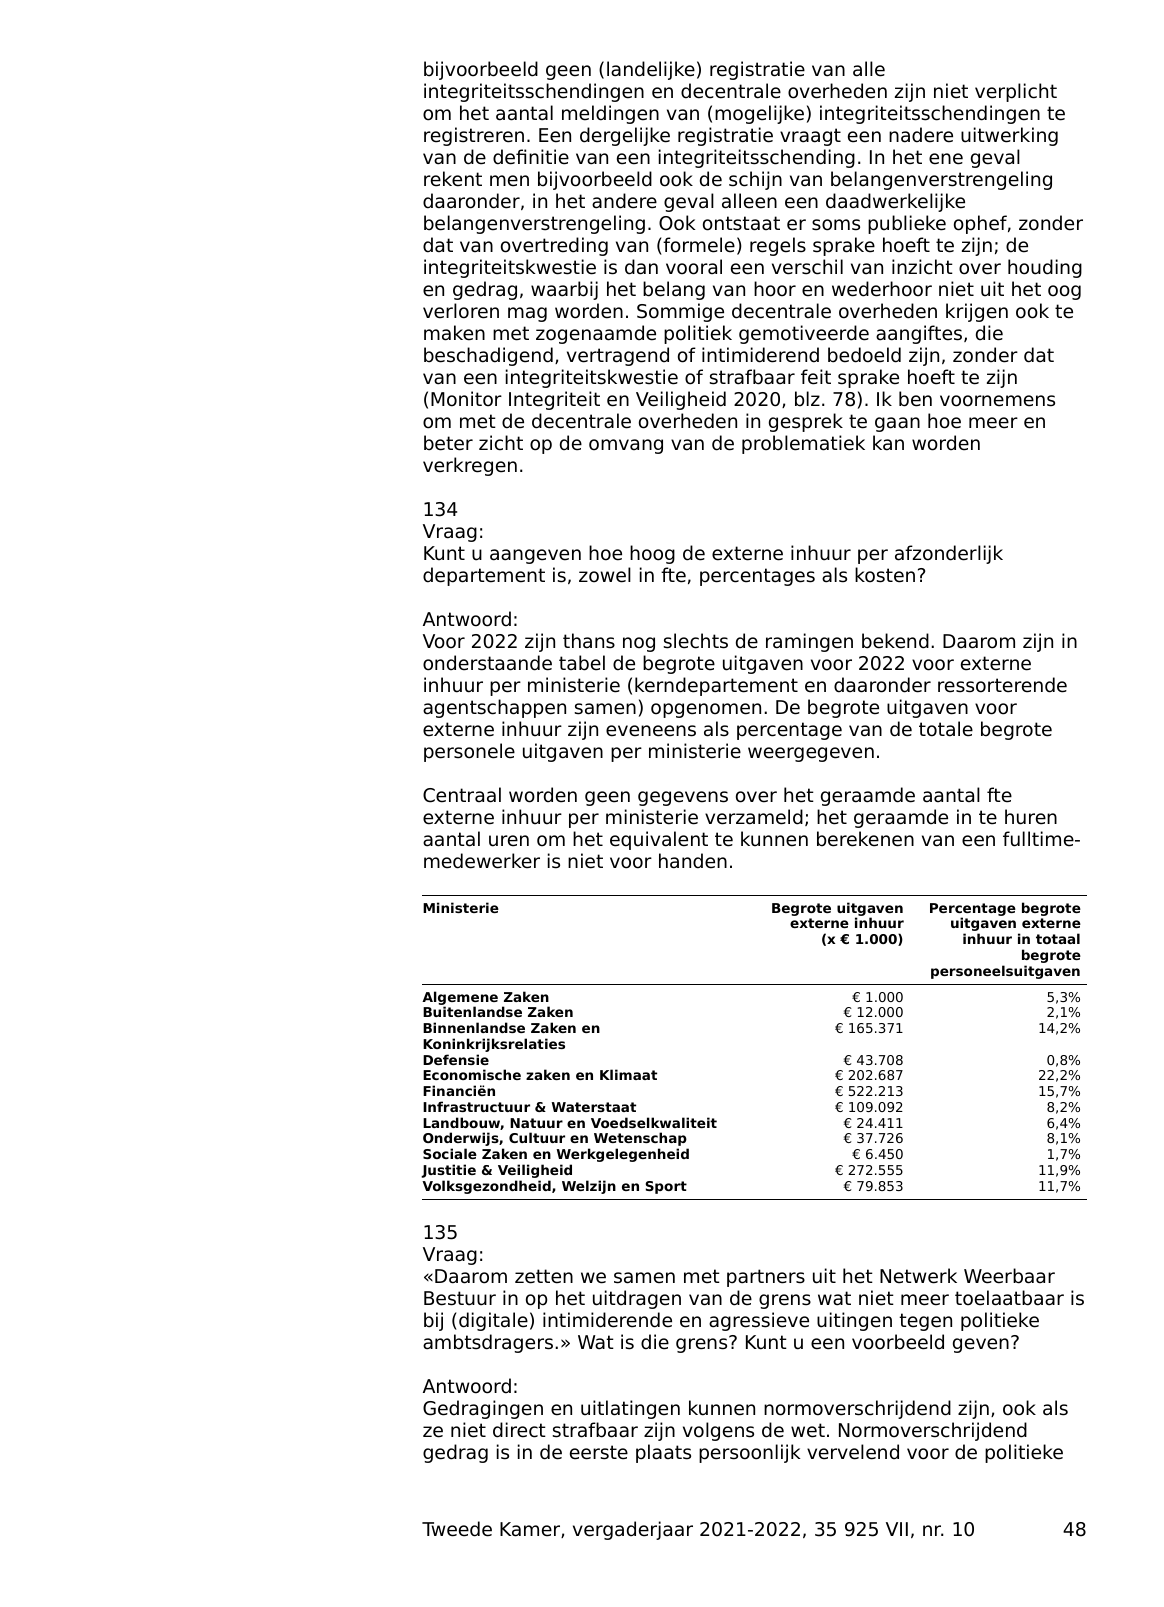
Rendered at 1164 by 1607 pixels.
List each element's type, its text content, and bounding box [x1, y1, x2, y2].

table_cell Justitie & Veiligheid [422, 1163, 732, 1178]
text Antwoord: [422, 1376, 1087, 1398]
table_cell 6,4% [910, 1115, 1087, 1131]
table_header Begrote uitgaven externe inhuur (x € 1.000) [732, 896, 909, 984]
table_cell 8,1% [910, 1131, 1087, 1147]
table_cell Binnenlandse Zaken en Koninkrijksrelaties [422, 1021, 732, 1052]
table_cell € 12.000 [732, 1005, 909, 1021]
table_cell 11,7% [910, 1178, 1087, 1199]
table_cell € 522.213 [732, 1084, 909, 1100]
table_cell € 272.555 [732, 1163, 909, 1178]
text Vraag: [422, 521, 1087, 543]
table_cell € 37.726 [732, 1131, 909, 1147]
table_cell Landbouw, Natuur en Voedselkwaliteit [422, 1115, 732, 1131]
table_header Percentage begrote uitgaven externe inhuur in totaal begrote personeelsuitgaven [910, 896, 1087, 984]
text Centraal worden geen gegevens over het geraamde aantal fte externe inhuur per ministerie verzameld; het geraamde in te huren aantal uren om het equivalent te kunnen berekenen van een fulltime-medewerker is niet voor handen. [422, 785, 1087, 873]
text Antwoord: [422, 609, 1087, 631]
table_cell € 43.708 [732, 1053, 909, 1068]
table_cell 2,1% [910, 1005, 1087, 1021]
text bijvoorbeeld geen (landelijke) registratie van alle integriteitsschendingen en decentrale overheden zijn niet verplicht om het aantal meldingen van (mogelijke) integriteitsschendingen te registreren. Een dergelijke registratie vraagt een nadere uitwerking van de definitie van een integriteitsschending. In het ene geval rekent men bijvoorbeeld ook de schijn van belangenverstrengeling daaronder, in het andere geval alleen een daadwerkelijke belangenverstrengeling. Ook ontstaat er soms publieke ophef, zonder dat van overtreding van (formele) regels sprake hoeft te zijn; de integriteitskwestie is dan vooral een verschil van inzicht over houding en gedrag, waarbij het belang van hoor en wederhoor niet uit het oog verloren mag worden. Sommige decentrale overheden krijgen ook te maken met zogenaamde politiek gemotiveerde aangiftes, die beschadigend, vertragend of intimiderend bedoeld zijn, zonder dat van een integriteitskwestie of strafbaar feit sprake hoeft te zijn (Monitor Integriteit en Veiligheid 2020, blz. 78). Ik ben voornemens om met de decentrale overheden in gesprek te gaan hoe meer en beter zicht op de omvang van de problematiek kan worden verkregen. [422, 59, 1087, 477]
table_cell 11,9% [910, 1163, 1087, 1178]
table_cell 22,2% [910, 1068, 1087, 1084]
table_cell Infrastructuur & Waterstaat [422, 1100, 732, 1115]
table_cell 8,2% [910, 1100, 1087, 1115]
table_cell Defensie [422, 1053, 732, 1068]
table_cell Algemene Zaken [422, 985, 732, 1005]
table_cell Volksgezondheid, Welzijn en Sport [422, 1178, 732, 1199]
text Kunt u aangeven hoe hoog de externe inhuur per afzonderlijk departement is, zowel in fte, percentages als kosten? [422, 543, 1087, 587]
table_cell Buitenlandse Zaken [422, 1005, 732, 1021]
table_cell Onderwijs, Cultuur en Wetenschap [422, 1131, 732, 1147]
text Vraag: [422, 1244, 1087, 1266]
table_cell Economische zaken en Klimaat [422, 1068, 732, 1084]
table_cell € 165.371 [732, 1021, 909, 1052]
table_cell 1,7% [910, 1147, 1087, 1163]
text Gedragingen en uitlatingen kunnen normoverschrijdend zijn, ook als ze niet direct strafbaar zijn volgens de wet. Normoverschrijdend gedrag is in de eerste plaats persoonlijk vervelend voor de politieke [422, 1398, 1087, 1464]
table_cell 14,2% [910, 1021, 1087, 1052]
table_cell € 1.000 [732, 985, 909, 1005]
text 135 [422, 1222, 1087, 1244]
text 134 [422, 499, 1087, 521]
table_cell € 202.687 [732, 1068, 909, 1084]
text «Daarom zetten we samen met partners uit het Netwerk Weerbaar Bestuur in op het uitdragen van de grens wat niet meer toelaatbaar is bij (digitale) intimiderende en agressieve uitingen tegen politieke ambtsdragers.» Wat is die grens? Kunt u een voorbeeld geven? [422, 1266, 1087, 1354]
table_header Ministerie [422, 896, 732, 984]
table_cell € 79.853 [732, 1178, 909, 1199]
table_cell € 6.450 [732, 1147, 909, 1163]
table_cell 15,7% [910, 1084, 1087, 1100]
table_cell € 109.092 [732, 1100, 909, 1115]
table_cell 0,8% [910, 1053, 1087, 1068]
text Voor 2022 zijn thans nog slechts de ramingen bekend. Daarom zijn in onderstaande tabel de begrote uitgaven voor 2022 voor externe inhuur per ministerie (kerndepartement en daaronder ressorterende agentschappen samen) opgenomen. De begrote uitgaven voor externe inhuur zijn eveneens als percentage van de totale begrote personele uitgaven per ministerie weergegeven. [422, 631, 1087, 763]
table_cell 5,3% [910, 985, 1087, 1005]
table_cell Sociale Zaken en Werkgelegenheid [422, 1147, 732, 1163]
table_cell Financiën [422, 1084, 732, 1100]
table_cell € 24.411 [732, 1115, 909, 1131]
